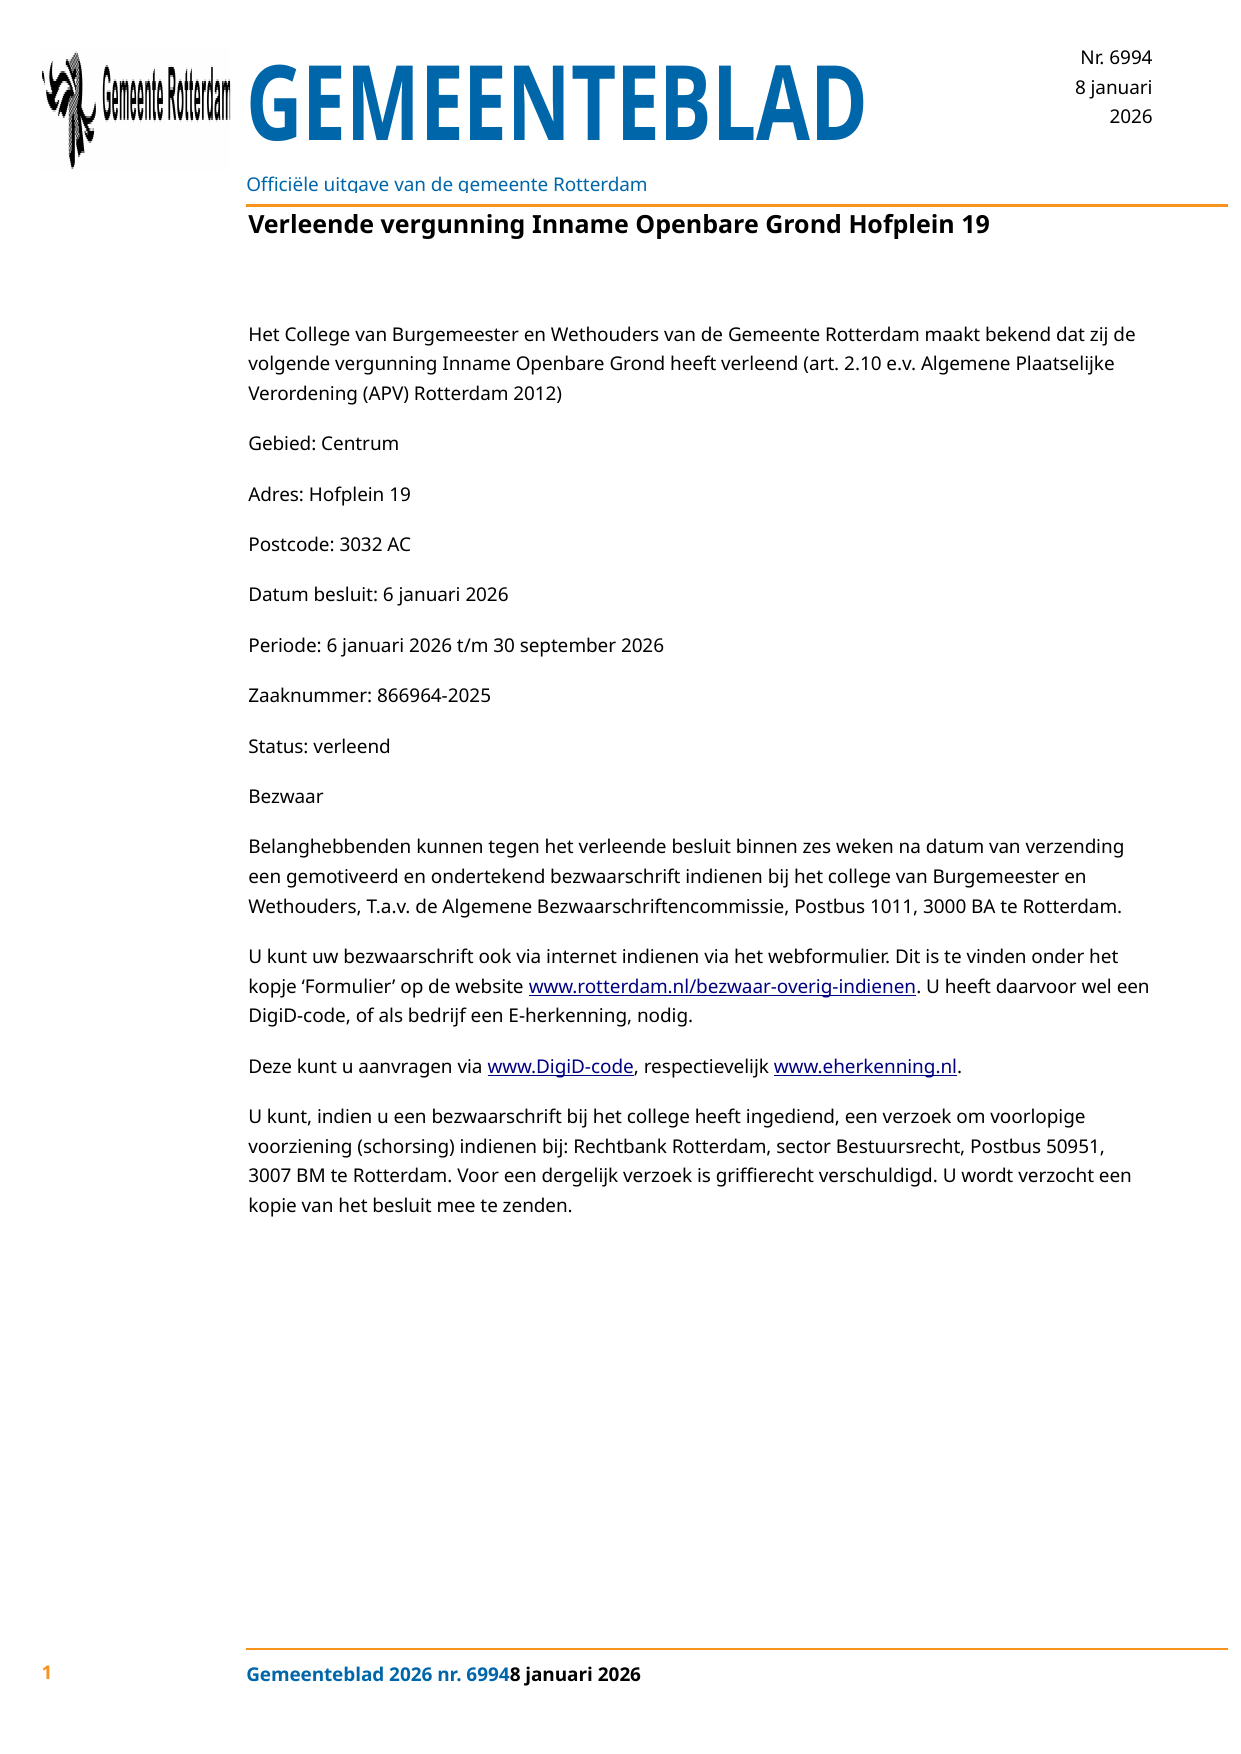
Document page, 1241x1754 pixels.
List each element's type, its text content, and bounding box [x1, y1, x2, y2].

text Postcode: 3032 AC [248, 531, 1152, 557]
text Datum besluit: 6 januari 2026 [248, 582, 1152, 607]
text Status: verleend [248, 733, 1152, 758]
text Belanghebbenden kunnen tegen het verleende besluit binnen zes weken na datum van verzending een gemotiveerd en ondertekend bezwaarschrift indienen bij het college van Burgemeester en Wethouders, T.a.v. de Algemene Bezwaarschriftencommissie, Postbus 1011, 3000 BA te Rotterdam. [248, 834, 1152, 918]
text Gebied: Centrum [248, 430, 1152, 456]
text Bezwaar [248, 783, 1152, 809]
text Periode: 6 januari 2026 t/m 30 september 2026 [248, 632, 1152, 658]
text Zaaknummer: 866964-2025 [248, 682, 1152, 708]
text Verleende vergunning Inname Openbare Grond Hofplein 19 [248, 207, 1152, 241]
text Het College van Burgemeester en Wethouders van de Gemeente Rotterdam maakt bekend dat zij de volgende vergunning Inname Openbare Grond heeft verleend (art. 2.10 e.v. Algemene Plaatselijke Verordening (APV) Rotterdam 2012) [248, 321, 1152, 406]
text U kunt uw bezwaarschrift ook via internet indienen via het webformulier. Dit is te vinden onder het kopje ‘Formulier’ op de website www.rotterdam.nl/bezwaar-overig-indienen. U heeft daarvoor wel een DigiD-code, of als bedrijf een E-herkenning, nodig. [248, 943, 1152, 1028]
text Adres: Hofplein 19 [248, 481, 1152, 506]
picture [41, 47, 231, 172]
text Deze kunt u aanvragen via www.DigiD-code, respectievelijk www.eherkenning.nl. [248, 1053, 1152, 1078]
text U kunt, indien u een bezwaarschrift bij het college heeft ingediend, een verzoek om voorlopige voorziening (schorsing) indienen bij: Rechtbank Rotterdam, sector Bestuursrecht, Postbus 50951, 3007 BM te Rotterdam. Voor een dergelijk verzoek is griffierecht verschuldigd. U wordt verzocht een kopie van het besluit mee te zenden. [248, 1103, 1152, 1218]
